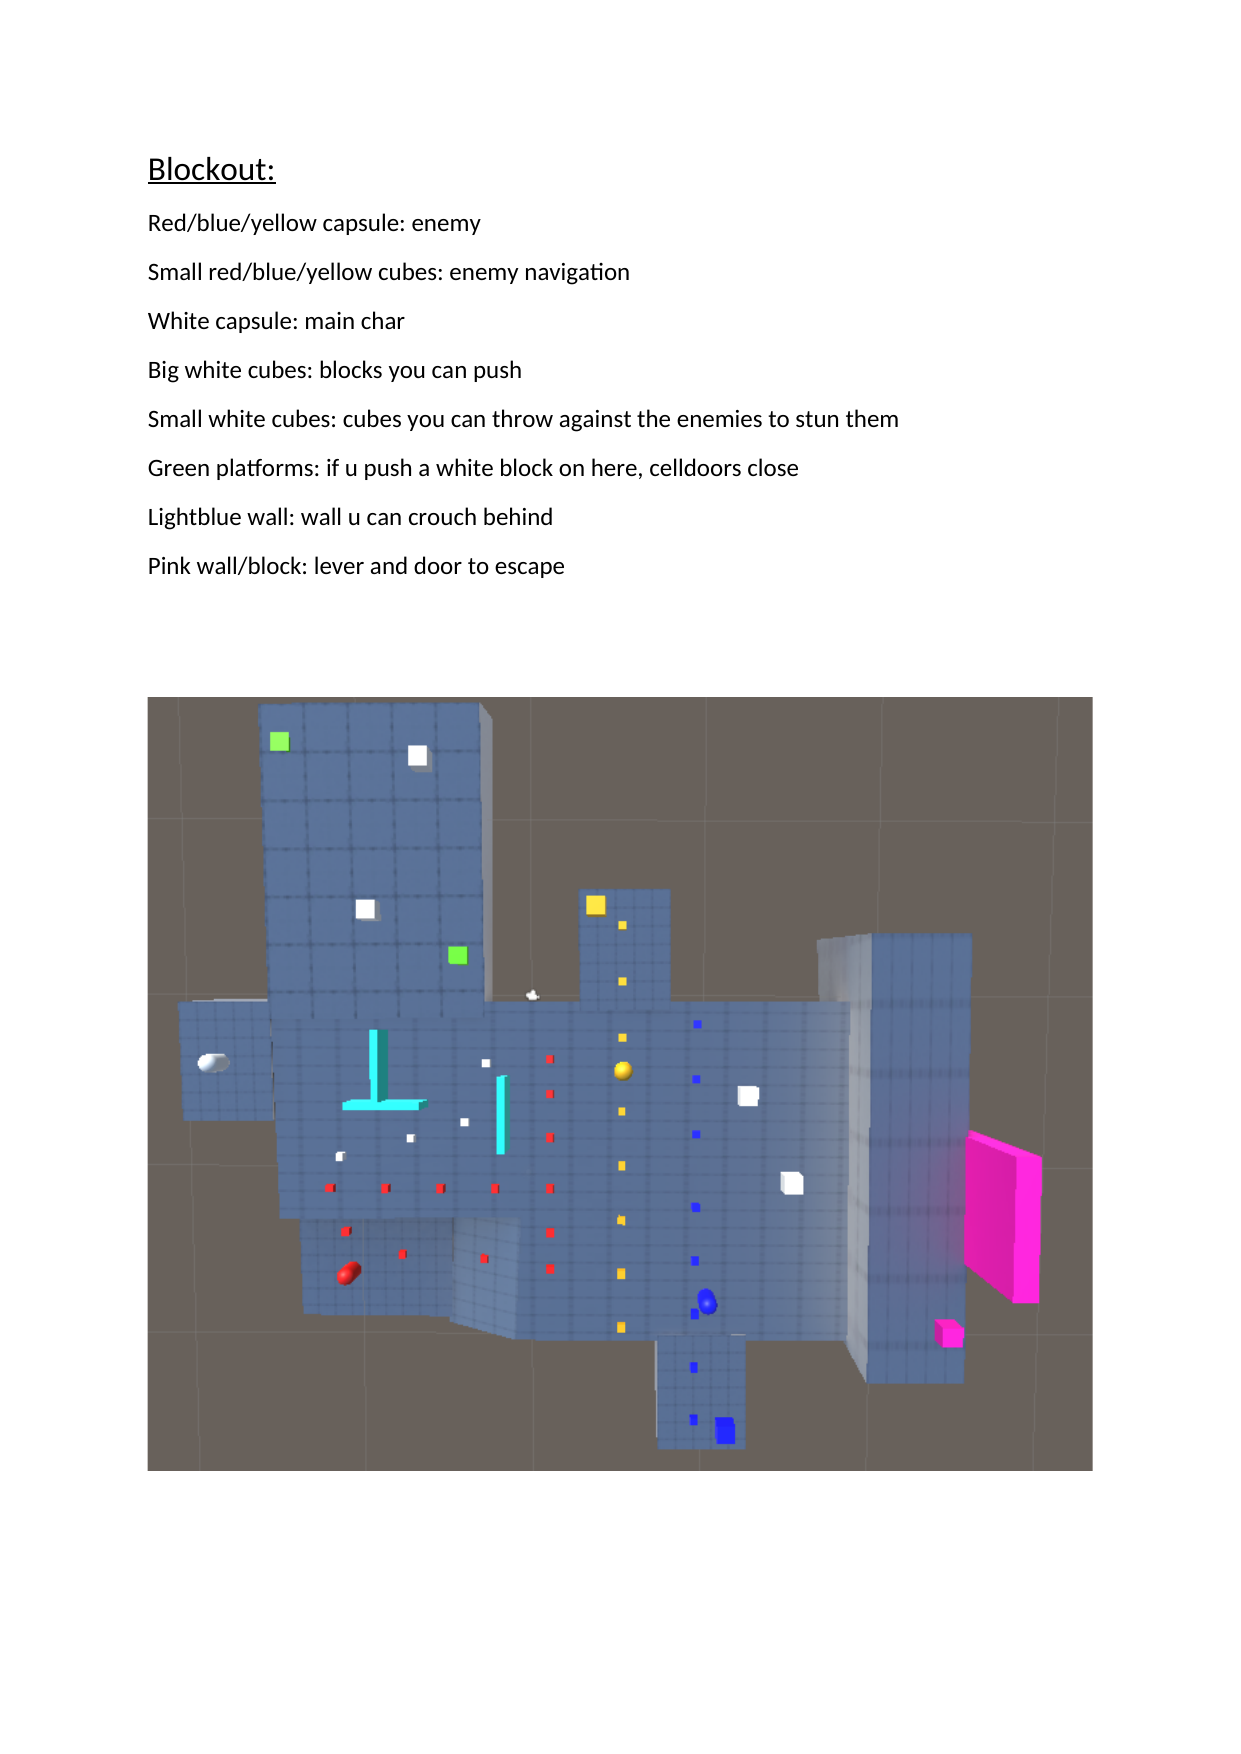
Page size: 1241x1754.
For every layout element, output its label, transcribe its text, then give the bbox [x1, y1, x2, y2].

text Lightblue wall: wall u can crouch behind [148, 501, 1093, 532]
text Green platforms: if u push a white block on here, celldoors close [148, 452, 1093, 483]
text Big white cubes: blocks you can push [148, 354, 1093, 385]
text Pink wall/block: lever and door to escape [148, 550, 1093, 581]
text White capsule: main char [148, 305, 1093, 336]
text Blockout: [148, 148, 1093, 188]
text Small red/blue/yellow cubes: enemy navigation [148, 256, 1093, 287]
text Red/blue/yellow capsule: enemy [148, 207, 1093, 238]
text Small white cubes: cubes you can throw against the enemies to stun them [148, 403, 1093, 434]
